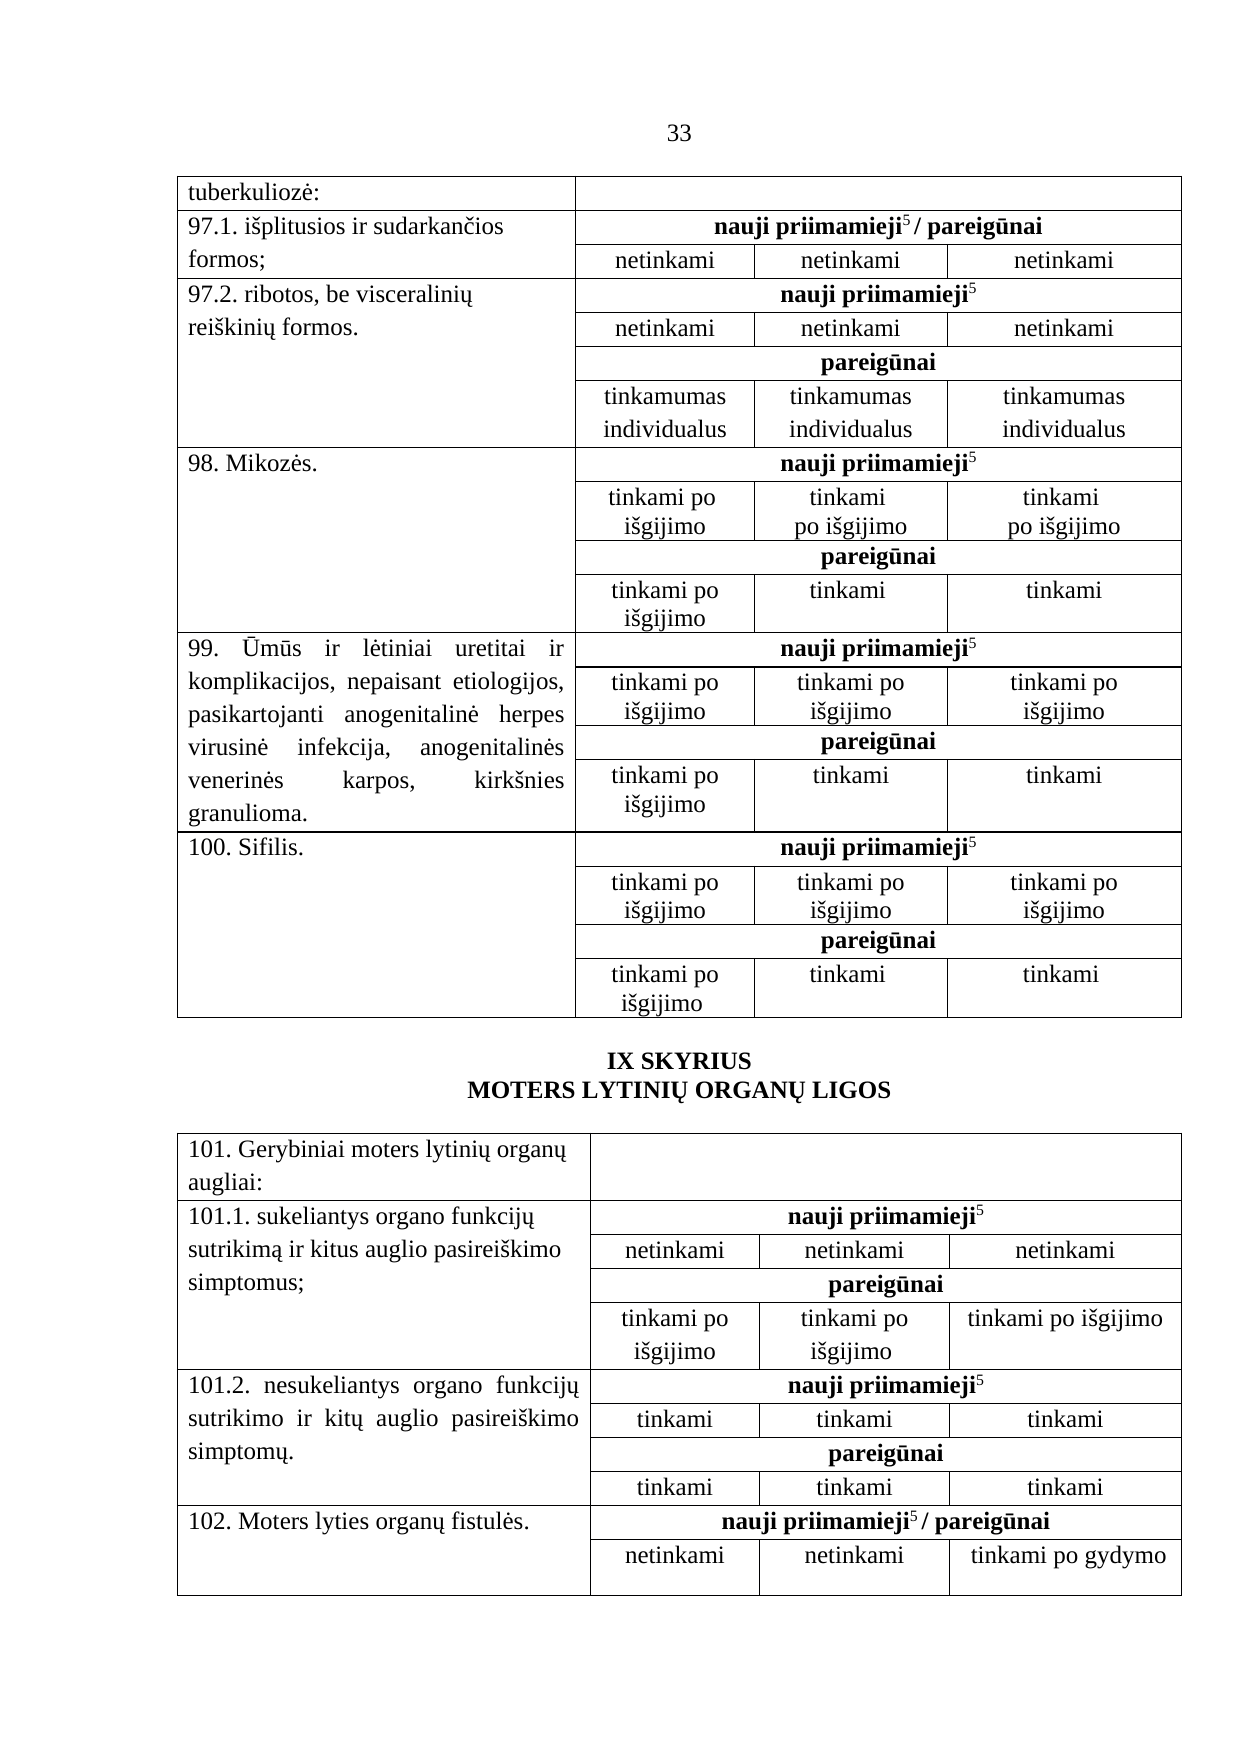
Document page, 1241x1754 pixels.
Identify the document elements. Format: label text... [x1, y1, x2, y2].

table_cell netinkami [948, 245, 1181, 278]
table_cell nauji priimamieji5 [591, 1370, 1181, 1403]
table_cell netinkami [950, 1235, 1181, 1268]
table_cell nauji priimamieji5 / pareigūnai [591, 1506, 1181, 1539]
table_cell netinkami [760, 1540, 949, 1595]
table_cell pareigūnai [576, 925, 1181, 958]
table_cell pareigūnai [576, 726, 1181, 759]
table_cell 99. Ūmūs ir lėtiniai uretitai ir komplikacijos, nepaisant etiologijos, pasikartojanti anogenitalinė herpes virusinė infekcija, anogenitalinės venerinės karpos, kirkšnies granulioma. [178, 633, 575, 831]
table_cell tinkami [591, 1472, 759, 1505]
table_cell pareigūnai [576, 347, 1181, 380]
text MOTERS LYTINIŲ ORGANŲ LIGOS [177, 1075, 1181, 1104]
table_cell tinkami [950, 1404, 1181, 1437]
table_cell tinkami [760, 1404, 949, 1437]
table_cell netinkami [576, 245, 754, 278]
table_cell tinkami [948, 760, 1181, 831]
table_cell tinkami [948, 575, 1181, 632]
table_cell tinkami po išgijimo [948, 867, 1181, 924]
table_cell nauji priimamieji5 [591, 1201, 1181, 1234]
table_cell tinkami [760, 1472, 949, 1505]
table_header [591, 1134, 1181, 1200]
table_cell netinkami [948, 313, 1181, 346]
table_cell netinkami [591, 1540, 759, 1595]
table_cell [576, 177, 1181, 210]
table_cell nauji priimamieji5 [576, 833, 1181, 866]
table_cell tinkami [755, 760, 947, 831]
table_cell pareigūnai [591, 1438, 1181, 1471]
table_cell 102. Moters lyties organų fistulės. [178, 1506, 590, 1595]
table_cell tinkami po išgijimo [760, 1303, 949, 1369]
table_cell tinkami po išgijimo [576, 867, 754, 924]
table_cell pareigūnai [591, 1269, 1181, 1302]
table_cell netinkami [591, 1235, 759, 1268]
table_cell tinkami [948, 959, 1181, 1017]
table_cell 97.2. ribotos, be visceralinių reiškinių formos. [178, 279, 575, 447]
table_header 101. Gerybiniai moters lytinių organų augliai: [178, 1134, 590, 1200]
table_cell netinkami [755, 245, 947, 278]
table_cell tinkami po išgijimo [755, 482, 947, 540]
table_cell nauji priimamieji5 [576, 448, 1181, 481]
table_cell tinkami po išgijimo [576, 668, 754, 725]
table_cell tinkami po išgijimo [948, 668, 1181, 725]
table_cell tinkami po išgijimo [576, 760, 754, 831]
table_cell tinkamumas individualus [576, 381, 754, 447]
table_cell tinkamumas individualus [755, 381, 947, 447]
text IX SKYRIUS [177, 1046, 1181, 1075]
table_cell nauji priimamieji5 [576, 633, 1181, 666]
table_cell 100. Sifilis. [178, 833, 575, 1017]
table_cell nauji priimamieji5 [576, 279, 1181, 312]
table_cell tinkami po išgijimo [755, 867, 947, 924]
table_cell tinkami [755, 575, 947, 632]
table_cell nauji priimamieji5 / pareigūnai [576, 211, 1181, 244]
table_cell netinkami [755, 313, 947, 346]
table_cell tinkami po gydymo [950, 1540, 1181, 1595]
table_cell tinkami po išgijimo [576, 575, 754, 632]
table_cell tuberkuliozė: [178, 177, 575, 210]
table_cell tinkamumas individualus [948, 381, 1181, 447]
table_cell 101.2. nesukeliantys organo funkcijų sutrikimo ir kitų auglio pasireiškimo simptomų. [178, 1370, 590, 1505]
table_cell 97.1. išplitusios ir sudarkančios formos; [178, 211, 575, 278]
table_cell tinkami [591, 1404, 759, 1437]
table_cell tinkami po išgijimo [755, 668, 947, 725]
table_cell netinkami [576, 313, 754, 346]
table_cell 101.1. sukeliantys organo funkcijų sutrikimą ir kitus auglio pasireiškimo simptomus; [178, 1201, 590, 1369]
table_cell tinkami [755, 959, 947, 1017]
table_cell pareigūnai [576, 541, 1181, 574]
table_cell 98. Mikozės. [178, 448, 575, 632]
table_cell tinkami po išgijimo [576, 482, 754, 540]
table_cell tinkami po išgijimo [950, 1303, 1181, 1369]
table_cell tinkami po išgijimo [948, 482, 1181, 540]
table_cell tinkami po išgijimo [591, 1303, 759, 1369]
table_cell netinkami [760, 1235, 949, 1268]
table_cell tinkami [950, 1472, 1181, 1505]
table_cell tinkami po išgijimo [576, 959, 754, 1017]
